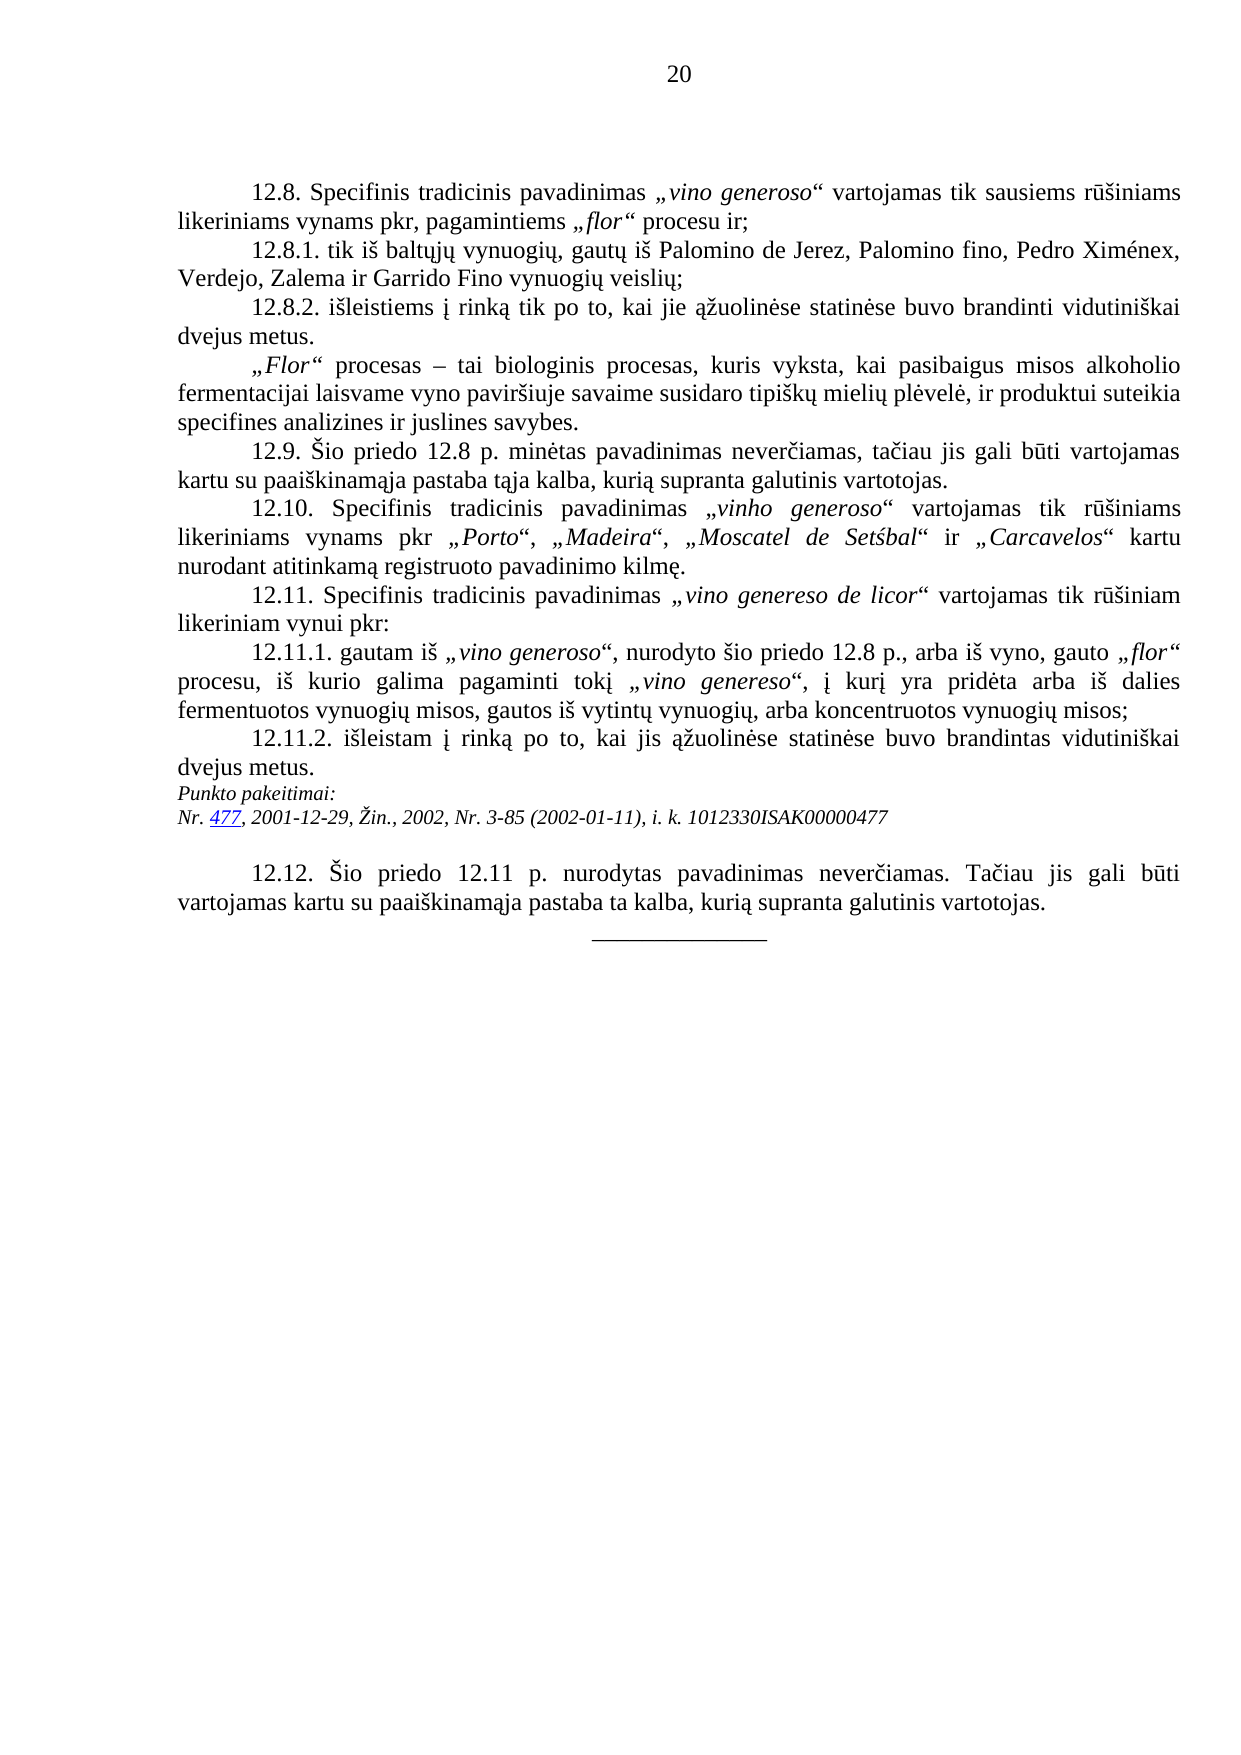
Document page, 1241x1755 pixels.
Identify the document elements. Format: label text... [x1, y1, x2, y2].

text ______________ [177, 915, 1181, 944]
text Punkto pakeitimai: [177, 781, 1181, 805]
text Nr. 477, 2001-12-29, Žin., 2002, Nr. 3-85 (2002-01-11), i. k. 1012330ISAK00000477 [177, 805, 1181, 829]
text 12.8. Specifinis tradicinis pavadinimas „vino generoso“ vartojamas tik sausiems rūšiniams likeriniams vynams pkr, pagamintiems „flor“ procesu ir; [177, 177, 1181, 235]
text 12.9. Šio priedo 12.8 p. minėtas pavadinimas neverčiamas, tačiau jis gali būti vartojamas kartu su paaiškinamąja pastaba tąja kalba, kurią supranta galutinis vartotojas. [177, 436, 1181, 493]
text 12.11.1. gautam iš „vino generoso“, nurodyto šio priedo 12.8 p., arba iš vyno, gauto „flor“ procesu, iš kurio galima pagaminti tokį „vino genereso“, į kurį yra pridėta arba iš dalies fermentuotos vynuogių misos, gautos iš vytintų vynuogių, arba koncentruotos vynuogių misos; [177, 637, 1181, 723]
text 12.12. Šio priedo 12.11 p. nurodytas pavadinimas neverčiamas. Tačiau jis gali būti vartojamas kartu su paaiškinamąja pastaba ta kalba, kurią supranta galutinis vartotojas. [177, 858, 1181, 915]
text 12.10. Specifinis tradicinis pavadinimas „vinho generoso“ vartojamas tik rūšiniams likeriniams vynams pkr „Porto“, „Madeira“, „Moscatel de Setśbal“ ir „Carcavelos“ kartu nurodant atitinkamą registruoto pavadinimo kilmę. [177, 493, 1181, 580]
text „Flor“ procesas – tai biologinis procesas, kuris vyksta, kai pasibaigus misos alkoholio fermentacijai laisvame vyno paviršiuje savaime susidaro tipiškų mielių plėvelė, ir produktui suteikia specifines analizines ir juslines savybes. [177, 350, 1181, 436]
text 12.11. Specifinis tradicinis pavadinimas „vino genereso de licor“ vartojamas tik rūšiniam likeriniam vynui pkr: [177, 580, 1181, 637]
text 12.11.2. išleistam į rinką po to, kai jis ąžuolinėse statinėse buvo brandintas vidutiniškai dvejus metus. [177, 723, 1181, 781]
text 12.8.2. išleistiems į rinką tik po to, kai jie ąžuolinėse statinėse buvo brandinti vidutiniškai dvejus metus. [177, 292, 1181, 350]
text 12.8.1. tik iš baltųjų vynuogių, gautų iš Palomino de Jerez, Palomino fino, Pedro Ximénex, Verdejo, Zalema ir Garrido Fino vynuogių veislių; [177, 235, 1181, 292]
